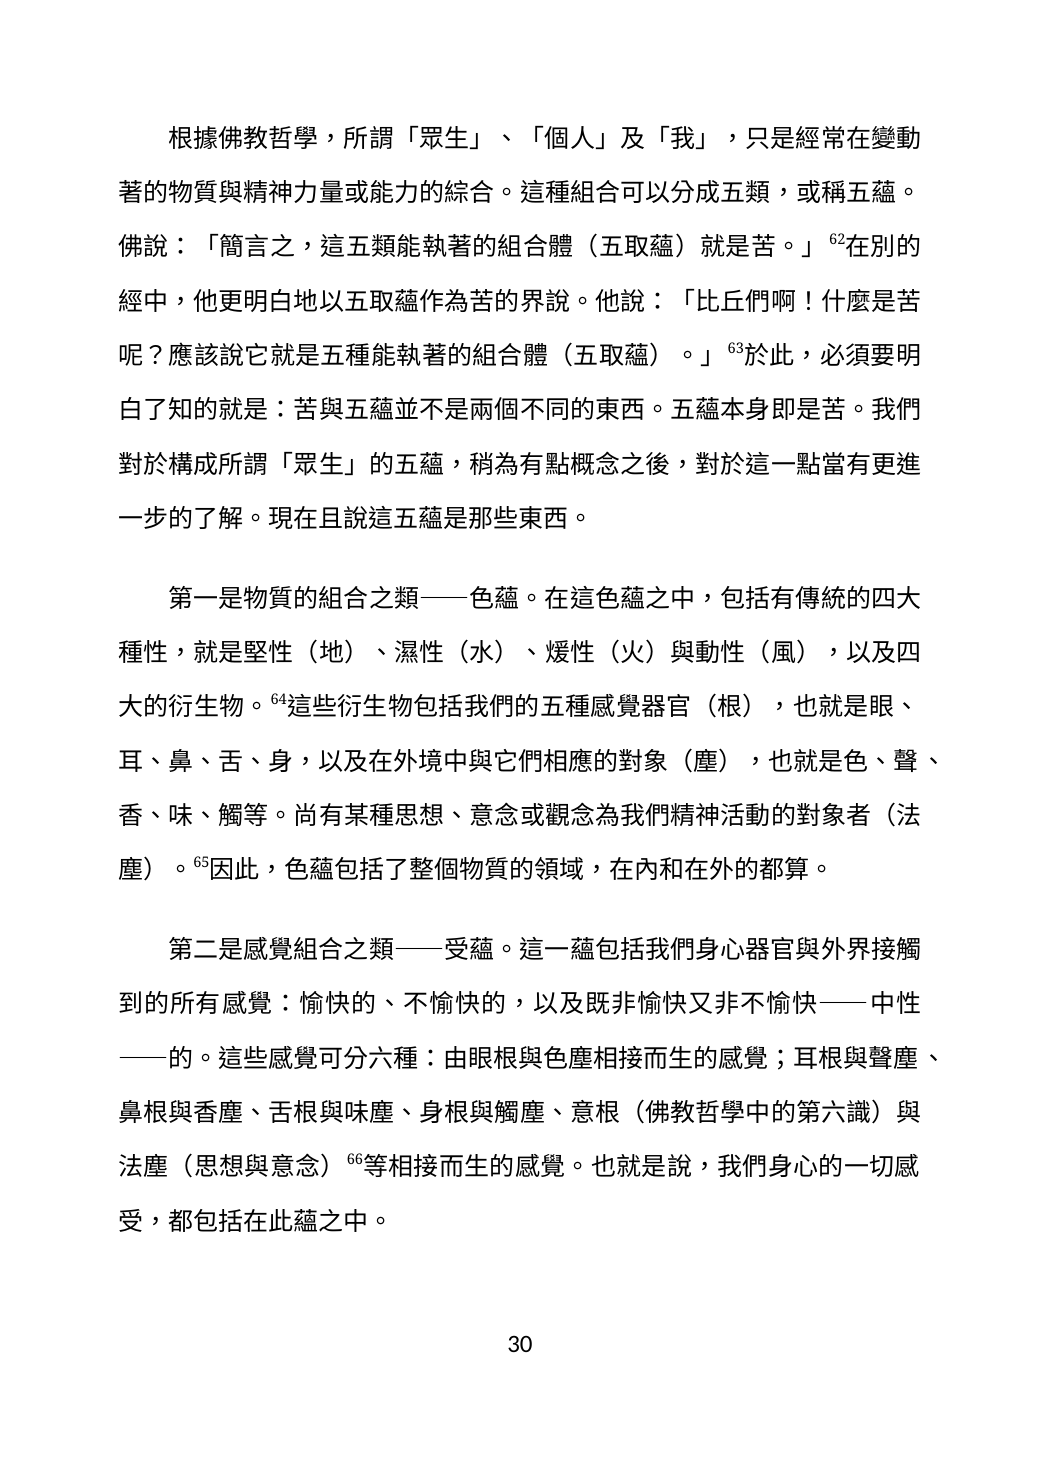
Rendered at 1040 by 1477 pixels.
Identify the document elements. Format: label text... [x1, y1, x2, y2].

text 第一是物質的組合之類——色蘊。在這色蘊之中，包括有傳統的四大種性，就是堅性（地）、濕性（水）、煖性（火）與動性（風），以及四大的衍生物。這些衍生物包括我們的五種感覺器官（根），也就是眼、耳、鼻、舌、身，以及在外境中與它們相應的對象（塵），也就是色、聲、香、味、觸等。尚有某種思想、意念或觀念為我們精神活動的對象者（法塵）。因此，色蘊包括了整個物質的領域，在內和在外的都算。 [118, 578, 921, 886]
text 第二是感覺組合之類——受蘊。這一蘊包括我們身心器官與外界接觸到的所有感覺：愉快的、不愉快的，以及既非愉快又非不愉快——中性——的。這些感覺可分六種：由眼根與色塵相接而生的感覺；耳根與聲塵、鼻根與香塵、舌根與味塵、身根與觸塵、意根（佛教哲學中的第六識）與法塵（思想與意念）等相接而生的感覺。也就是說，我們身心的一切感受，都包括在此蘊之中。 [118, 929, 921, 1237]
text 根據佛教哲學，所謂「眾生」、「個人」及「我」，只是經常在變動著的物質與精神力量或能力的綜合。這種組合可以分成五類，或稱五蘊。佛說：「簡言之，這五類能執著的組合體（五取蘊）就是苦。」在別的經中，他更明白地以五取蘊作為苦的界說。他說：「比丘們啊！什麼是苦呢？應該說它就是五種能執著的組合體（五取蘊）。」於此，必須要明白了知的就是：苦與五蘊並不是兩個不同的東西。五蘊本身即是苦。我們對於構成所謂「眾生」的五蘊，稍為有點概念之後，對於這一點當有更進一步的了解。現在且說這五蘊是那些東西。 [118, 118, 921, 535]
